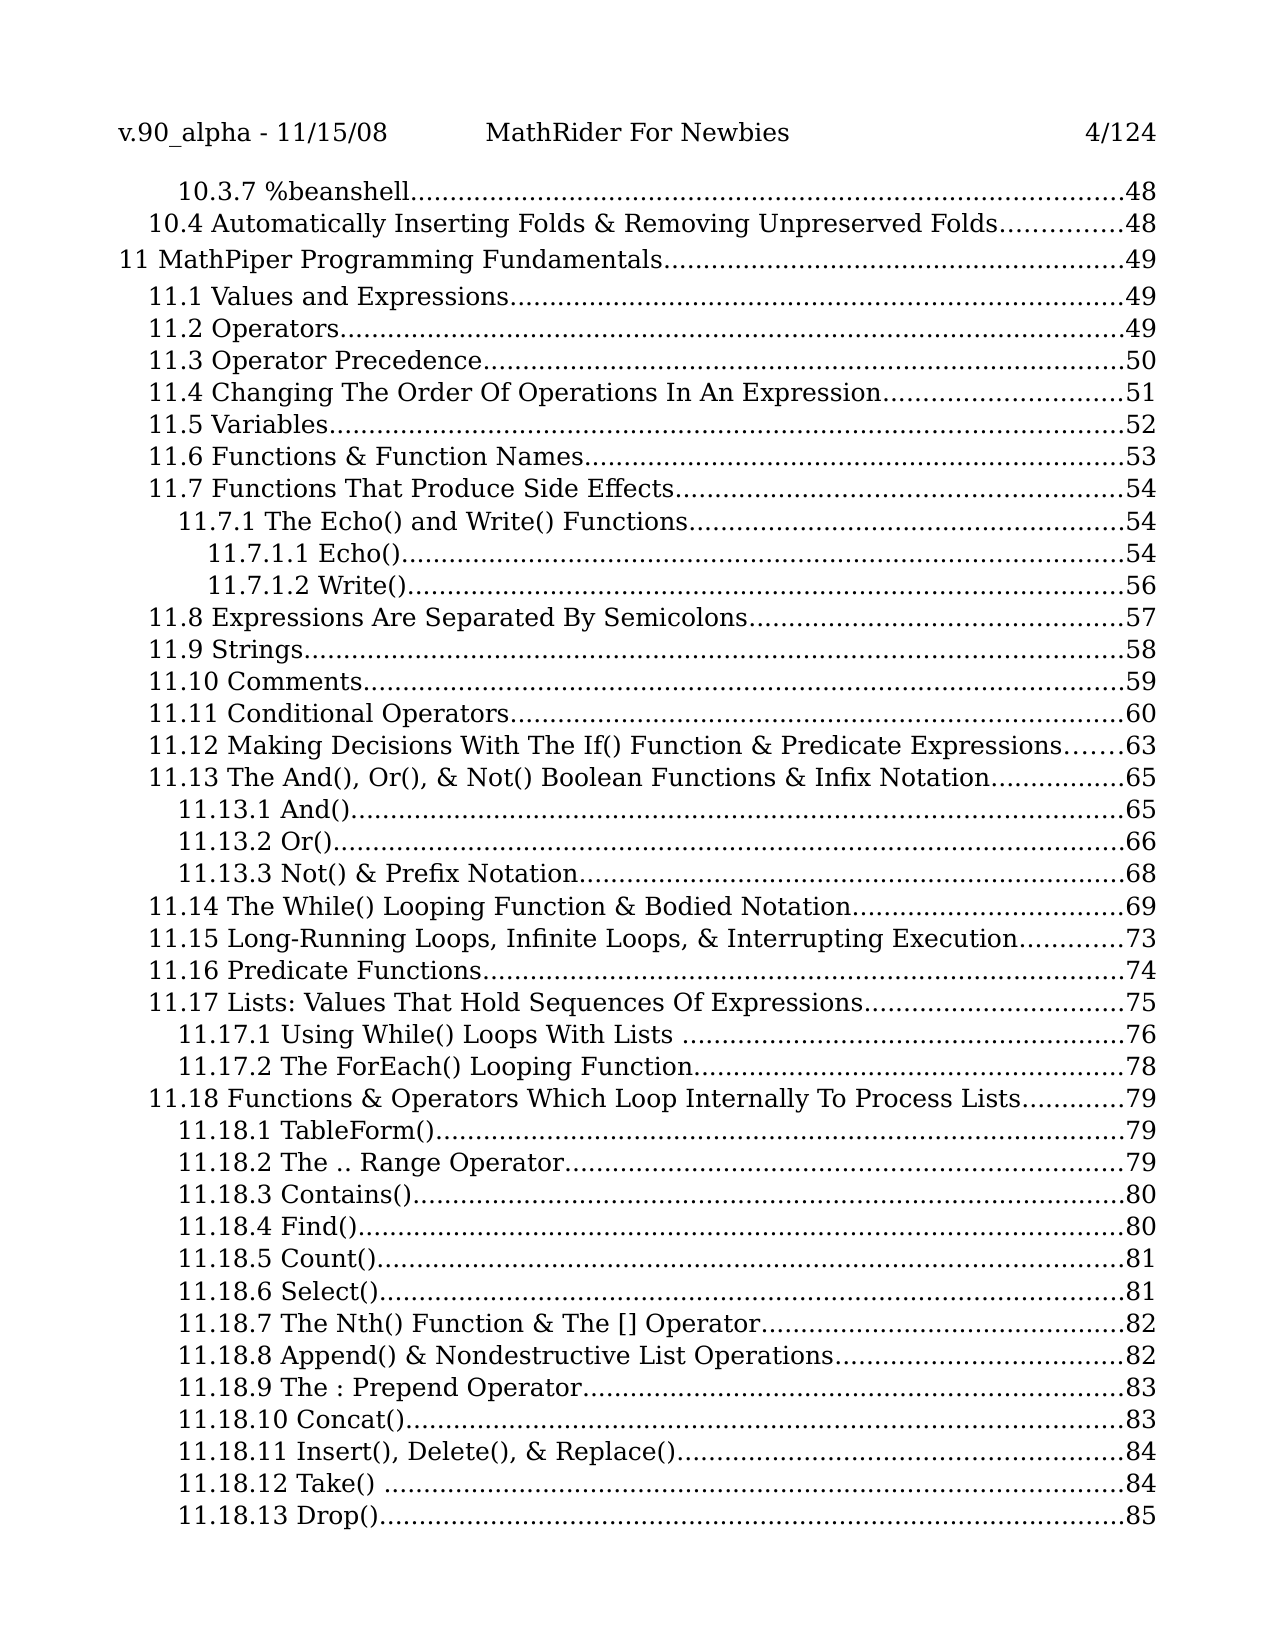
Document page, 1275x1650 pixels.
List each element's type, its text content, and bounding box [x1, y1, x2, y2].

text 11.7.1 The Echo() and Write() Functions 54 [177, 507, 1157, 536]
text 11.3 Operator Precedence 50 [148, 346, 1157, 376]
text 11.17 Lists: Values That Hold Sequences Of Expressions 75 [148, 988, 1157, 1017]
text 11.17.2 The ForEach() Looping Function 78 [177, 1052, 1157, 1081]
text 11.6 Functions & Function Names 53 [148, 443, 1157, 472]
text 11.13 The And(), Or(), & Not() Boolean Functions & Infix Notation 65 [148, 763, 1157, 793]
text 11.9 Strings 58 [148, 635, 1157, 664]
text 11.18.2 The .. Range Operator 79 [177, 1148, 1157, 1178]
text 11.18.6 Select() 81 [177, 1277, 1157, 1306]
text 11.14 The While() Looping Function & Bodied Notation 69 [148, 892, 1157, 921]
text 11.8 Expressions Are Separated By Semicolons 57 [148, 603, 1157, 632]
text 11.7.1.1 Echo() 54 [207, 539, 1157, 568]
text 11.15 Long-Running Loops, Infinite Loops, & Interrupting Execution 73 [148, 924, 1157, 953]
text 11.13.1 And() 65 [177, 796, 1157, 825]
text 11.16 Predicate Functions 74 [148, 956, 1157, 985]
text 11.18.9 The : Prepend Operator 83 [177, 1373, 1157, 1402]
text 11.18 Functions & Operators Which Loop Internally To Process Lists 79 [148, 1084, 1157, 1113]
text 11.5 Variables 52 [148, 411, 1157, 440]
text 11.4 Changing The Order Of Operations In An Expression 51 [148, 378, 1157, 408]
text 10.4 Automatically Inserting Folds & Removing Unpreserved Folds 48 [148, 209, 1157, 238]
text 10.3.7 %beanshell 48 [177, 177, 1157, 206]
text 11.18.13 Drop() 85 [177, 1501, 1157, 1531]
text 11.13.2 Or() 66 [177, 828, 1157, 857]
text 11.13.3 Not() & Prefix Notation 68 [177, 860, 1157, 889]
text 11.12 Making Decisions With The If() Function & Predicate Expressions 63 [148, 731, 1157, 761]
text 11.17.1 Using While() Loops With Lists 76 [177, 1020, 1157, 1049]
text 11.2 Operators 49 [148, 314, 1157, 343]
text 11.18.11 Insert(), Delete(), & Replace() 84 [177, 1437, 1157, 1466]
text 11.18.4 Find() 80 [177, 1213, 1157, 1242]
text 11.18.8 Append() & Nondestructive List Operations 82 [177, 1341, 1157, 1370]
text 11.10 Comments 59 [148, 667, 1157, 696]
text 11 MathPiper Programming Fundamentals 49 [118, 246, 1157, 275]
text 11.18.7 The Nth() Function & The [] Operator 82 [177, 1309, 1157, 1338]
text 11.11 Conditional Operators 60 [148, 699, 1157, 728]
text 11.1 Values and Expressions 49 [148, 282, 1157, 311]
text 11.18.3 Contains() 80 [177, 1181, 1157, 1210]
text 11.7.1.2 Write() 56 [207, 571, 1157, 600]
text 11.18.10 Concat() 83 [177, 1405, 1157, 1434]
text 11.18.1 TableForm() 79 [177, 1116, 1157, 1146]
text 11.7 Functions That Produce Side Effects 54 [148, 475, 1157, 504]
text 11.18.12 Take() 84 [177, 1469, 1157, 1498]
text 11.18.5 Count() 81 [177, 1245, 1157, 1274]
